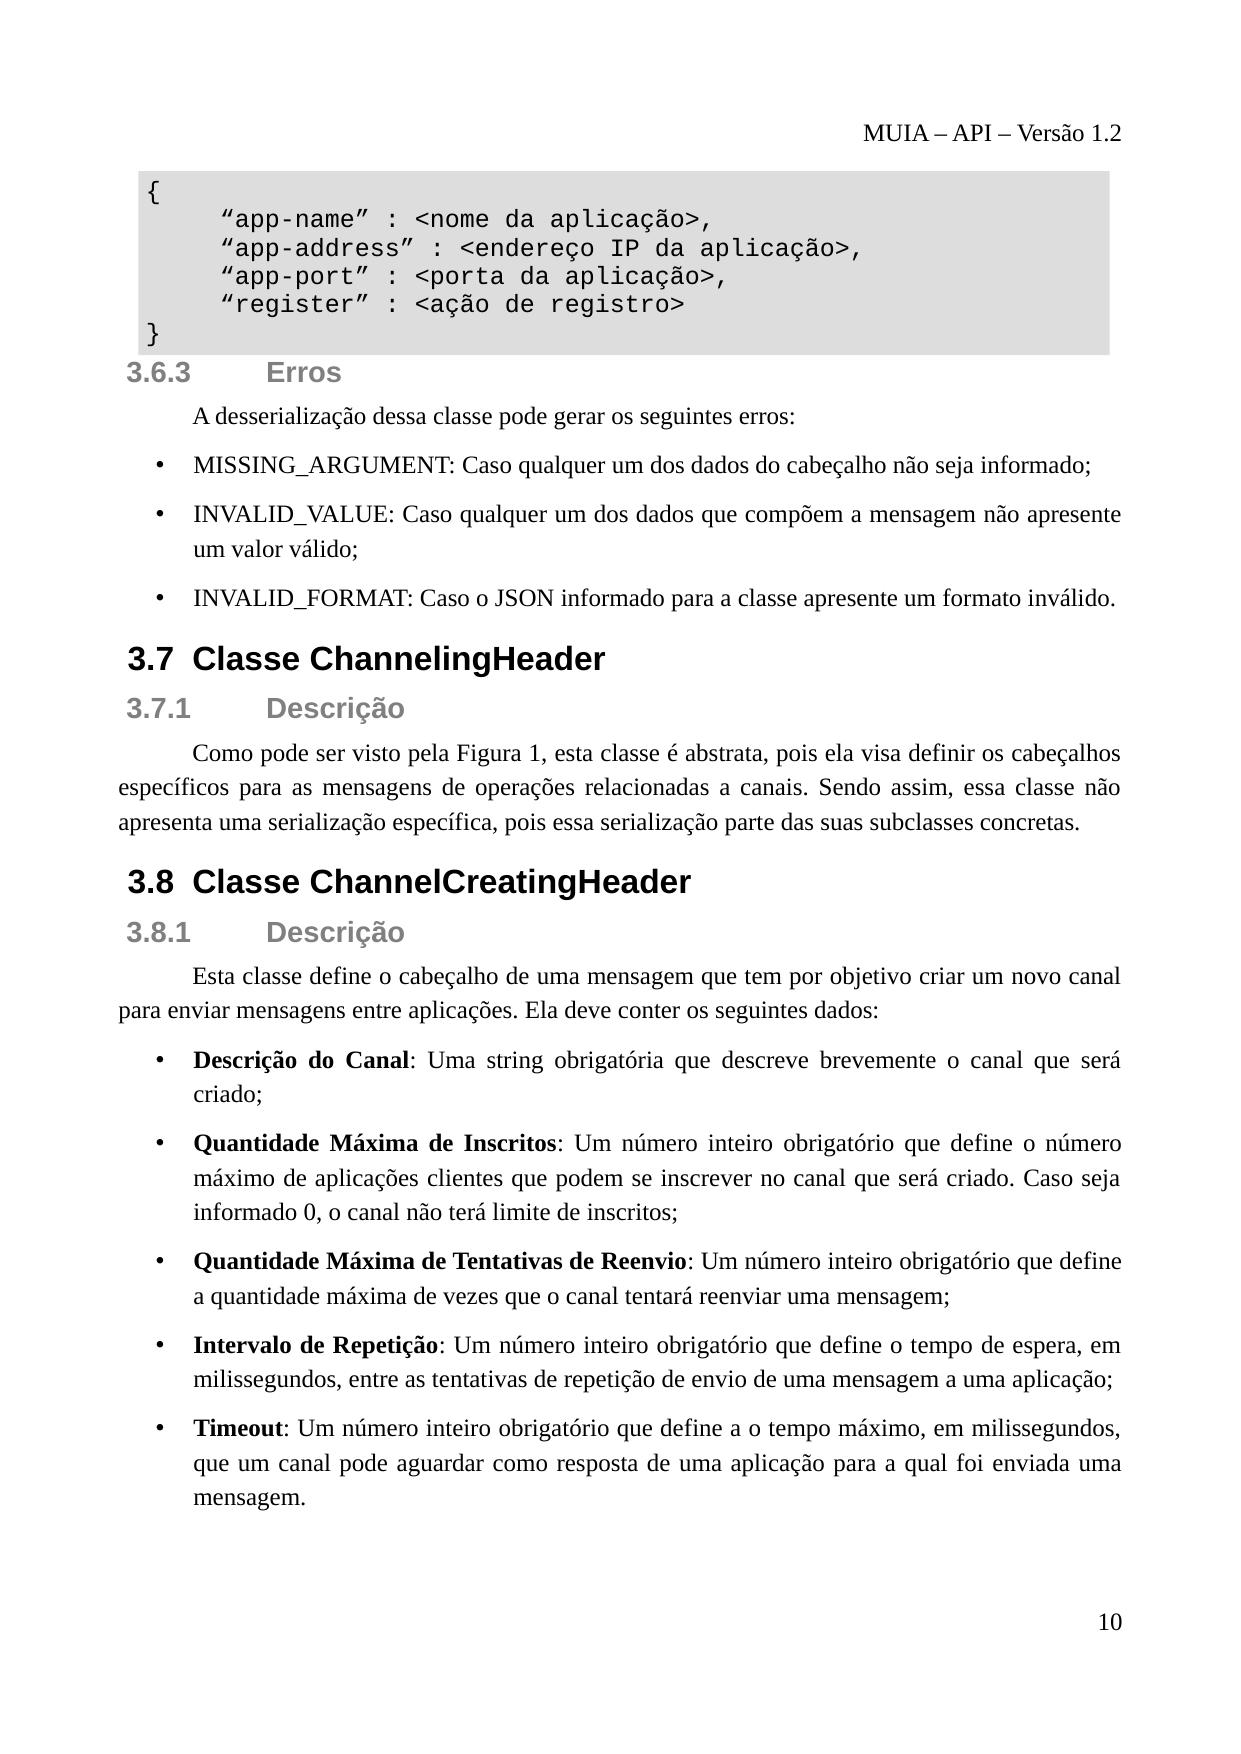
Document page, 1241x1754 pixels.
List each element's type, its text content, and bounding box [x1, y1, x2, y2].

list Quantidade Máxima de Tentativas de Reenvio: Um número inteiro obrigatório que define a quantidade máxima de vezes que o canal tentará reenviar uma mensagem; [156, 1246, 1122, 1309]
list INVALID_FORMAT: Caso o JSON informado para a classe apresente um formato inválido. [156, 583, 1122, 612]
subtitle Descrição [118, 692, 1122, 725]
subtitle Classe ChannelingHeader [118, 638, 1122, 677]
text Esta classe define o cabeçalho de uma mensagem que tem por objetivo criar um novo canal para enviar mensagens entre aplicações. Ela deve conter os seguintes dados: [118, 961, 1122, 1024]
list Quantidade Máxima de Inscritos: Um número inteiro obrigatório que define o número máximo de aplicações clientes que podem se inscrever no canal que será criado. Caso seja informado 0, o canal não terá limite de inscritos; [156, 1128, 1122, 1226]
subtitle Classe ChannelCreatingHeader [118, 862, 1122, 901]
list Intervalo de Repetição: Um número inteiro obrigatório que define o tempo de espera, em milissegundos, entre as tentativas de repetição de envio de uma mensagem a uma aplicação; [156, 1330, 1122, 1393]
list Timeout: Um número inteiro obrigatório que define a o tempo máximo, em milissegundos, que um canal pode aguardar como resposta de uma aplicação para a qual foi enviada uma mensagem. [156, 1413, 1122, 1511]
subtitle Descrição [118, 915, 1122, 949]
subtitle Erros [118, 176, 1122, 389]
list INVALID_VALUE: Caso qualquer um dos dados que compõem a mensagem não apresente um valor válido; [156, 499, 1122, 563]
text Como pode ser visto pela Figura 1, esta classe é abstrata, pois ela visa definir os cabeçalhos específicos para as mensagens de operações relacionadas a canais. Sendo assim, essa classe não apresenta uma serialização específica, pois essa serialização parte das suas subclasses concretas. [118, 738, 1122, 835]
list MISSING_ARGUMENT: Caso qualquer um dos dados do cabeçalho não seja informado; [156, 450, 1122, 479]
text A desserialização dessa classe pode gerar os seguintes erros: [118, 401, 1122, 430]
list Descrição do Canal: Uma string obrigatória que descreve brevemente o canal que será criado; [156, 1045, 1122, 1108]
